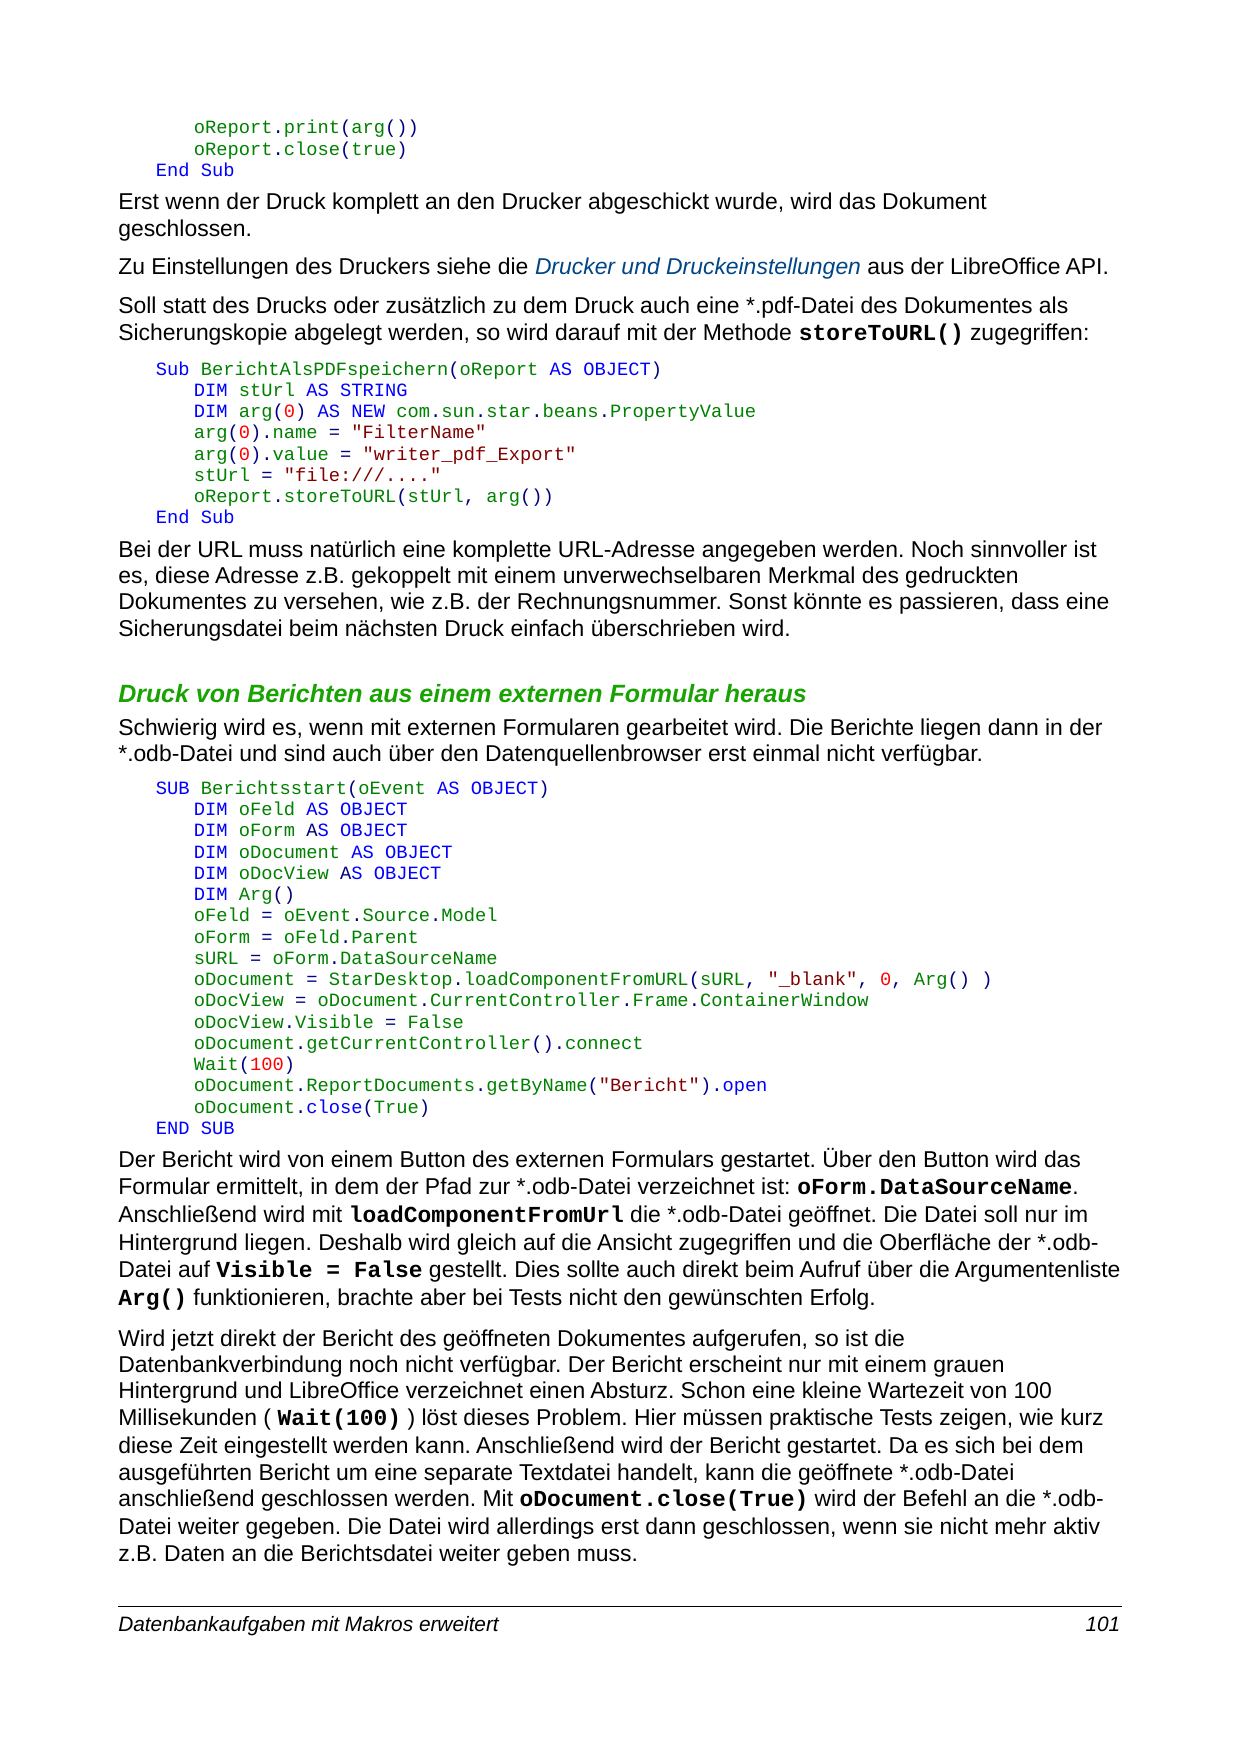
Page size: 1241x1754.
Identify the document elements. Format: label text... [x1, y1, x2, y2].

text Wait(100) [156, 1055, 1122, 1076]
text arg(0).value = "writer_pdf_Export" [156, 444, 1122, 466]
text End Sub [156, 161, 1122, 182]
text oDocument.ReportDocuments.getByName("Bericht").open [156, 1076, 1122, 1097]
text Soll statt des Drucks oder zusätzlich zu dem Druck auch eine *.pdf-Datei des Dokumentes als Sicherungskopie abgelegt werden, so wird darauf mit der Methode storeToURL() zugegriffen: [118, 292, 1122, 347]
text End Sub [156, 508, 1122, 529]
text oReport.storeToURL(stUrl, arg()) [156, 487, 1122, 508]
text DIM arg(0) AS NEW com.sun.star.beans.PropertyValue [156, 402, 1122, 423]
text DIM Arg() [156, 885, 1122, 906]
text sURL = oForm.DataSourceName [156, 949, 1122, 970]
text oDocView = oDocument.CurrentController.Frame.ContainerWindow [156, 991, 1122, 1012]
subtitle Druck von Berichten aus einem externen Formular heraus [118, 678, 1122, 707]
text oDocument.getCurrentController().connect [156, 1034, 1122, 1055]
text arg(0).name = "FilterName" [156, 423, 1122, 444]
text SUB Berichtsstart(oEvent AS OBJECT) [156, 779, 1122, 800]
text DIM oDocument AS OBJECT [156, 842, 1122, 864]
text oDocument.close(True) [156, 1097, 1122, 1119]
text oDocument = StarDesktop.loadComponentFromURL(sURL, "_blank", 0, Arg() ) [156, 970, 1122, 991]
text END SUB [156, 1119, 1122, 1140]
text DIM oDocView AS OBJECT [156, 864, 1122, 885]
text oForm = oFeld.Parent [156, 927, 1122, 949]
text Der Bericht wird von einem Button des externen Formulars gestartet. Über den Button wird das Formular ermittelt, in dem der Pfad zur *.odb-Datei verzeichnet ist: oForm.DataSourceName. Anschließend wird mit loadComponentFromUrl die *.odb-Datei geöffnet. Die Datei soll nur im Hintergrund liegen. Deshalb wird gleich auf die Ansicht zugegriffen und die Oberfläche der *.odb-Datei auf Visible = False gestellt. Dies sollte auch direkt beim Aufruf über die Argumentenliste Arg() funktionieren, brachte aber bei Tests nicht den gewünschten Erfolg. [118, 1146, 1122, 1312]
text Erst wenn der Druck komplett an den Drucker abgeschickt wurde, wird das Dokument geschlossen. [118, 188, 1122, 241]
text Wird jetzt direkt der Bericht des geöffneten Dokumentes aufgerufen, so ist die Datenbankverbindung noch nicht verfügbar. Der Bericht erscheint nur mit einem grauen Hintergrund und LibreOffice verzeichnet einen Absturz. Schon eine kleine Wartezeit von 100 Millisekunden ( Wait(100) ) löst dieses Problem. Hier müssen praktische Tests zeigen, wie kurz diese Zeit eingestellt werden kann. Anschließend wird der Bericht gestartet. Da es sich bei dem ausgeführten Bericht um eine separate Textdatei handelt, kann die geöffnete *.odb-Datei anschließend geschlossen werden. Mit oDocument.close(True) wird der Befehl an die *.odb-Datei weiter gegeben. Die Datei wird allerdings erst dann geschlossen, wenn sie nicht mehr aktiv z.B. Daten an die Berichtsdatei weiter geben muss. [118, 1325, 1122, 1566]
text oDocView.Visible = False [156, 1012, 1122, 1034]
text oReport.close(true) [156, 139, 1122, 161]
text DIM oFeld AS OBJECT [156, 800, 1122, 821]
text stUrl = "file:///...." [156, 466, 1122, 487]
text Sub BerichtAlsPDFspeichern(oReport AS OBJECT) [156, 359, 1122, 381]
text oReport.print(arg()) [156, 118, 1122, 139]
text Schwierig wird es, wenn mit externen Formularen gearbeitet wird. Die Berichte liegen dann in der *.odb-Datei und sind auch über den Datenquellenbrowser erst einmal nicht verfügbar. [118, 713, 1122, 766]
text DIM oForm AS OBJECT [156, 821, 1122, 842]
text Bei der URL muss natürlich eine komplette URL-Adresse angegeben werden. Noch sinnvoller ist es, diese Adresse z.B. gekoppelt mit einem unverwechselbaren Merkmal des gedruckten Dokumentes zu versehen, wie z.B. der Rechnungsnummer. Sonst könnte es passieren, dass eine Sicherungsdatei beim nächsten Druck einfach überschrieben wird. [118, 536, 1122, 641]
text oFeld = oEvent.Source.Model [156, 906, 1122, 927]
text Zu Einstellungen des Druckers siehe die Drucker und Druckeinstellungen aus der LibreOffice API. [118, 253, 1122, 280]
text DIM stUrl AS STRING [156, 381, 1122, 402]
